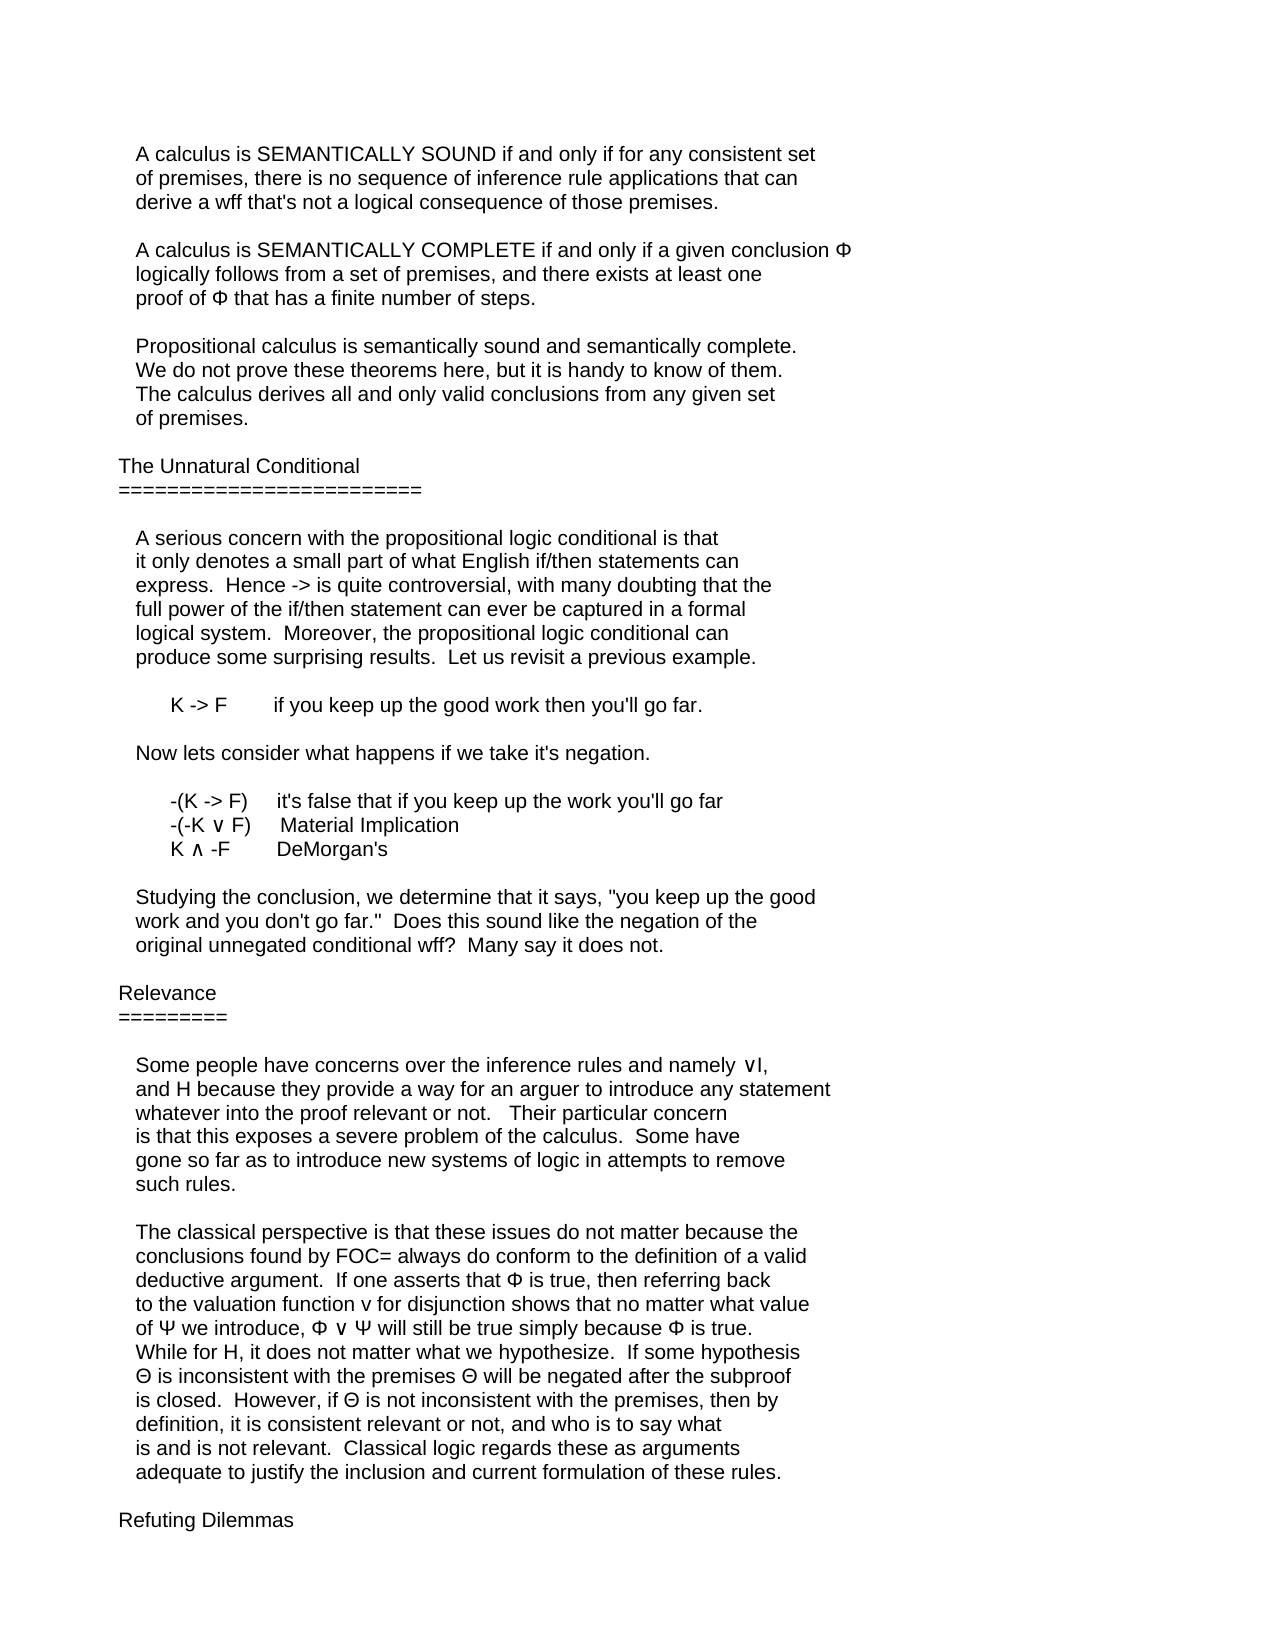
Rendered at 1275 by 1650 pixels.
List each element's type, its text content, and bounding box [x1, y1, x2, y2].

text -(-K ∨ F) Material Implication [118, 813, 1157, 837]
text -(K -> F) it's false that if you keep up the work you'll go far [118, 789, 1157, 813]
text is and is not relevant. Classical logic regards these as arguments [118, 1436, 1157, 1460]
text full power of the if/then statement can ever be captured in a formal [118, 597, 1157, 621]
text K ∧ -F DeMorgan's [118, 837, 1157, 861]
text is that this exposes a severe problem of the calculus. Some have [118, 1124, 1157, 1148]
text is closed. However, if Θ is not inconsistent with the premises, then by [118, 1388, 1157, 1412]
text Now lets consider what happens if we take it's negation. [118, 741, 1157, 765]
text deductive argument. If one asserts that Φ is true, then referring back [118, 1268, 1157, 1292]
text gone so far as to introduce new systems of logic in attempts to remove [118, 1148, 1157, 1172]
text The Unnatural Conditional [118, 453, 1157, 477]
text Propositional calculus is semantically sound and semantically complete. [118, 334, 1157, 358]
text A calculus is SEMANTICALLY SOUND if and only if for any consistent set [118, 142, 1157, 166]
text express. Hence -> is quite controversial, with many doubting that the [118, 573, 1157, 597]
text of premises, there is no sequence of inference rule applications that can [118, 166, 1157, 190]
text Some people have concerns over the inference rules and namely ∨I, [118, 1052, 1157, 1076]
text original unnegated conditional wff? Many say it does not. [118, 933, 1157, 957]
text work and you don't go far." Does this sound like the negation of the [118, 909, 1157, 933]
text Refuting Dilemmas [118, 1508, 1157, 1532]
text definition, it is consistent relevant or not, and who is to say what [118, 1412, 1157, 1436]
text Θ is inconsistent with the premises Θ will be negated after the subproof [118, 1364, 1157, 1388]
text The classical perspective is that these issues do not matter because the [118, 1220, 1157, 1244]
text A serious concern with the propositional logic conditional is that [118, 525, 1157, 549]
text adequate to justify the inclusion and current formulation of these rules. [118, 1460, 1157, 1484]
text proof of Φ that has a finite number of steps. [118, 286, 1157, 310]
text ========= [118, 1004, 1157, 1028]
text K -> F if you keep up the good work then you'll go far. [118, 693, 1157, 717]
text it only denotes a small part of what English if/then statements can [118, 549, 1157, 573]
text of Ψ we introduce, Φ ∨ Ψ will still be true simply because Φ is true. [118, 1316, 1157, 1340]
text Relevance [118, 981, 1157, 1004]
text conclusions found by FOC= always do conform to the definition of a valid [118, 1244, 1157, 1268]
text Studying the conclusion, we determine that it says, "you keep up the good [118, 885, 1157, 909]
text derive a wff that's not a logical consequence of those premises. [118, 190, 1157, 214]
text logically follows from a set of premises, and there exists at least one [118, 262, 1157, 286]
text logical system. Moreover, the propositional logic conditional can [118, 621, 1157, 645]
text of premises. [118, 406, 1157, 429]
text While for H, it does not matter what we hypothesize. If some hypothesis [118, 1340, 1157, 1364]
text and H because they provide a way for an arguer to introduce any statement [118, 1076, 1157, 1100]
text We do not prove these theorems here, but it is handy to know of them. [118, 358, 1157, 382]
text such rules. [118, 1172, 1157, 1196]
text produce some surprising results. Let us revisit a previous example. [118, 645, 1157, 669]
text A calculus is SEMANTICALLY COMPLETE if and only if a given conclusion Φ [118, 238, 1157, 262]
text whatever into the proof relevant or not. Their particular concern [118, 1100, 1157, 1124]
text to the valuation function v for disjunction shows that no matter what value [118, 1292, 1157, 1316]
text ========================= [118, 477, 1157, 501]
text The calculus derives all and only valid conclusions from any given set [118, 382, 1157, 406]
